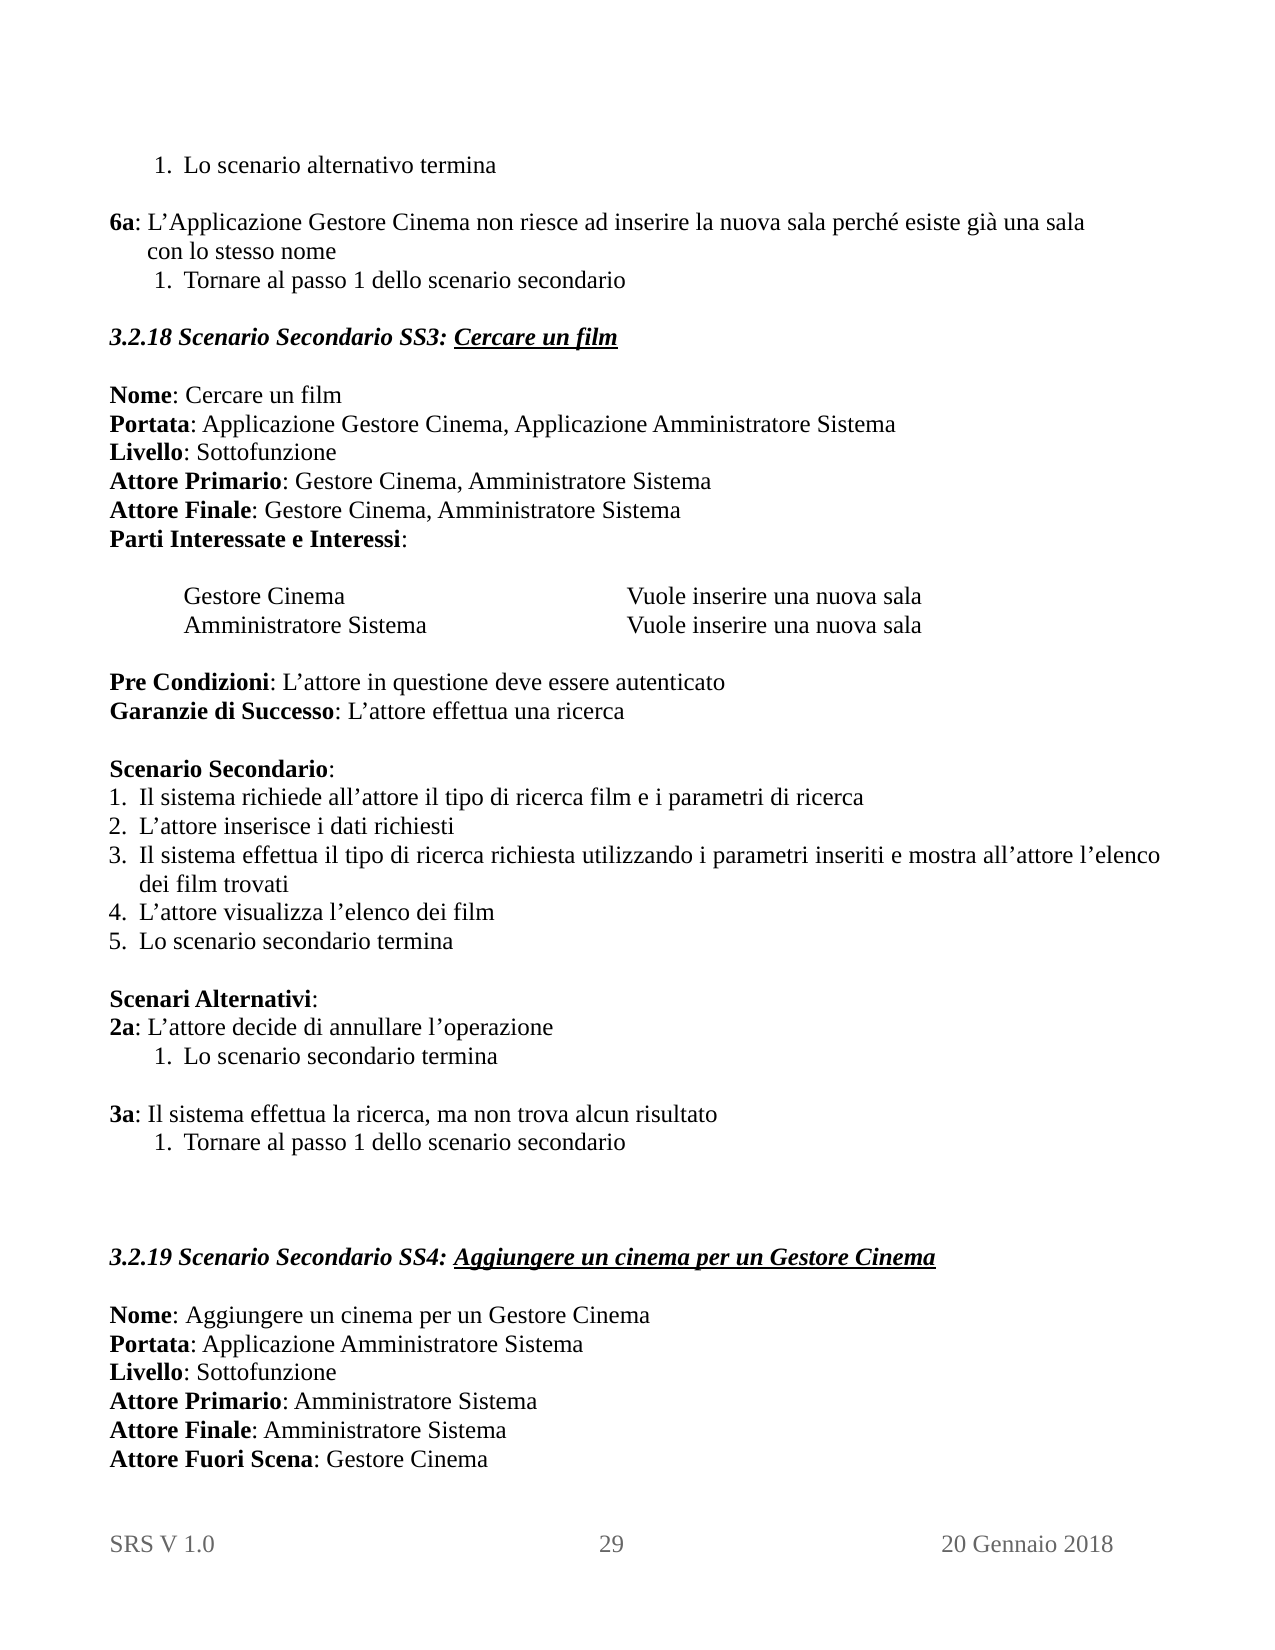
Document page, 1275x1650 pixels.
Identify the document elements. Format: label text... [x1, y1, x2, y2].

text Scenari Alternativi: [109, 984, 1162, 1012]
text Scenario Secondario: [109, 754, 1162, 782]
list L’attore inserisce i dati richiesti [108, 811, 1162, 840]
list Tornare al passo 1 dello scenario secondario [153, 265, 1162, 294]
text Portata: Applicazione Gestore Cinema, Applicazione Amministratore Sistema [109, 409, 1162, 437]
text Nome: Cercare un film [109, 380, 1162, 409]
list Lo scenario alternativo termina [153, 150, 1162, 179]
list Lo scenario secondario termina [153, 1041, 1162, 1070]
text 2a: L’attore decide di annullare l’operazione [109, 1012, 1162, 1041]
list Lo scenario secondario termina [108, 926, 1162, 955]
text Attore Primario: Amministratore Sistema [109, 1386, 1162, 1415]
list L’attore visualizza l’elenco dei film [108, 897, 1162, 926]
text Attore Primario: Gestore Cinema, Amministratore Sistema [109, 466, 1162, 495]
text Pre Condizioni: L’attore in questione deve essere autenticato [109, 667, 1162, 696]
text Portata: Applicazione Amministratore Sistema [109, 1329, 1162, 1357]
text Garanzie di Successo: L’attore effettua una ricerca [109, 696, 1162, 725]
text Nome: Aggiungere un cinema per un Gestore Cinema [109, 1300, 1162, 1329]
text Livello: Sottofunzione [109, 1357, 1162, 1386]
text Parti Interessate e Interessi: [109, 524, 1162, 552]
list Il sistema richiede all’attore il tipo di ricerca film e i parametri di ricerca [108, 782, 1162, 811]
text con lo stesso nome [109, 236, 1162, 265]
text Attore Finale: Amministratore Sistema [109, 1415, 1162, 1444]
list Tornare al passo 1 dello scenario secondario [153, 1127, 1162, 1156]
list Il sistema effettua il tipo di ricerca richiesta utilizzando i parametri inseriti e mostra all’attore l’elenco dei film trovati [108, 840, 1162, 897]
text Gestore Cinema Vuole inserire una nuova sala [109, 581, 1162, 610]
text 3.2.19 Scenario Secondario SS4: Aggiungere un cinema per un Gestore Cinema [109, 1242, 1162, 1271]
text 3a: Il sistema effettua la ricerca, ma non trova alcun risultato [109, 1099, 1162, 1127]
text Amministratore Sistema Vuole inserire una nuova sala [109, 610, 1162, 639]
text 3.2.18 Scenario Secondario SS3: Cercare un film [109, 322, 1162, 351]
text Livello: Sottofunzione [109, 437, 1162, 466]
text Attore Finale: Gestore Cinema, Amministratore Sistema [109, 495, 1162, 524]
text Attore Fuori Scena: Gestore Cinema [109, 1444, 1162, 1472]
text 6a: L’Applicazione Gestore Cinema non riesce ad inserire la nuova sala perché esiste già una sala [109, 207, 1162, 236]
